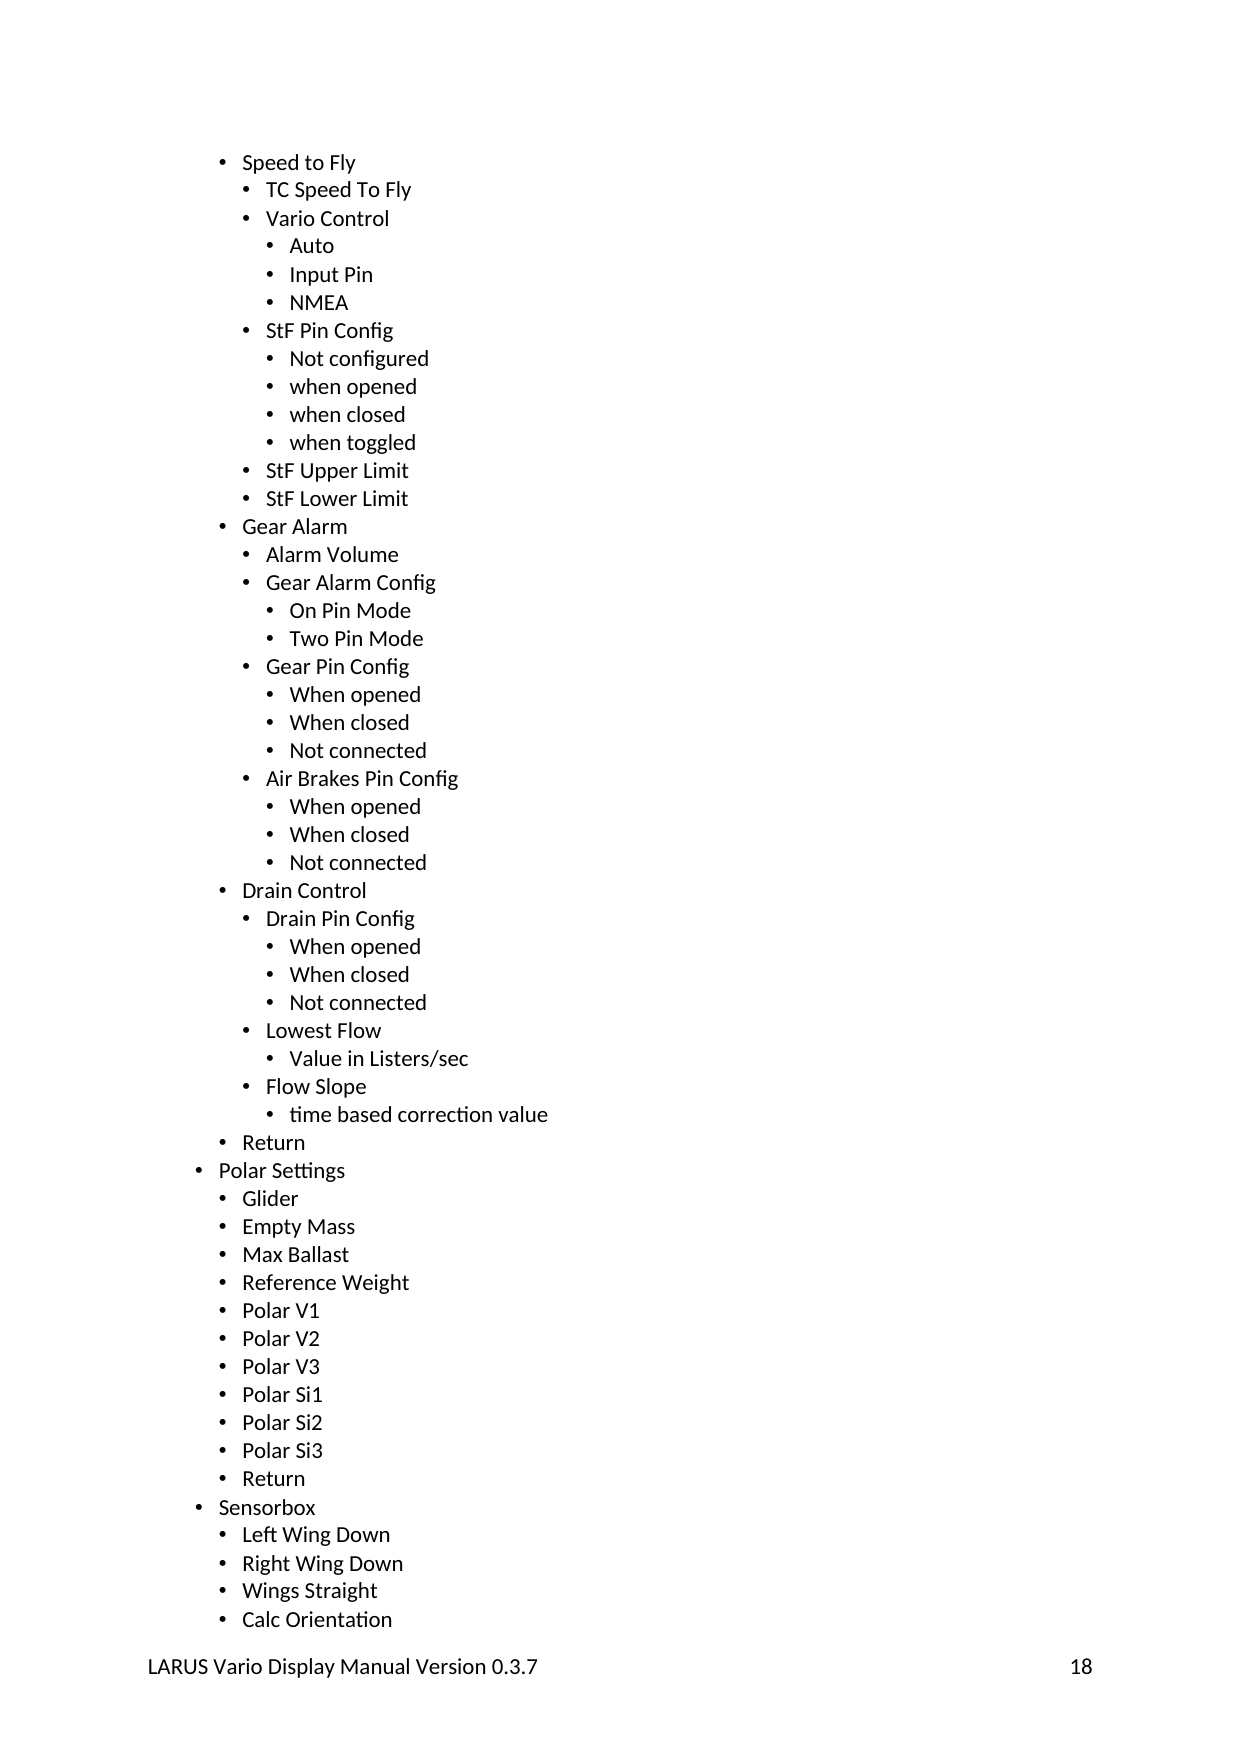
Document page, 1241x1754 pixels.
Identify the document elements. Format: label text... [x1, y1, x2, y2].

list Calc Orientation [218, 1605, 1093, 1633]
list Vario Control [242, 204, 1093, 232]
list TC Speed To Fly [242, 176, 1093, 204]
list Flow Slope [242, 1072, 1093, 1100]
list Value in Listers/sec [266, 1044, 1093, 1072]
list Polar Si2 [218, 1408, 1093, 1437]
list Air Brakes Pin Config [242, 764, 1093, 792]
list Gear Alarm Config [242, 568, 1093, 596]
list When closed [266, 820, 1093, 848]
list Not configured [266, 344, 1093, 372]
list when closed [266, 400, 1093, 428]
list Not connected [266, 988, 1093, 1016]
list Polar V1 [218, 1296, 1093, 1324]
list Not connected [266, 736, 1093, 764]
list Auto [266, 232, 1093, 260]
list Polar Si1 [218, 1381, 1093, 1408]
list Gear Pin Config [242, 652, 1093, 680]
list Drain Pin Config [242, 904, 1093, 932]
list Max Ballast [218, 1240, 1093, 1268]
list Polar V3 [218, 1352, 1093, 1381]
list Drain Control [218, 876, 1093, 904]
list When opened [266, 680, 1093, 708]
list Not connected [266, 848, 1093, 876]
list Gear Alarm [218, 512, 1093, 540]
list Two Pin Mode [266, 624, 1093, 652]
list NMEA [266, 288, 1093, 316]
list StF Lower Limit [242, 484, 1093, 512]
list Polar V2 [218, 1324, 1093, 1352]
list Sensorbox [195, 1493, 1093, 1521]
list Return [218, 1464, 1093, 1493]
list Reference Weight [218, 1268, 1093, 1296]
list Wings Straight [218, 1577, 1093, 1605]
list Return [218, 1128, 1093, 1156]
list Right Wing Down [218, 1549, 1093, 1577]
list when toggled [266, 428, 1093, 456]
list Left Wing Down [218, 1521, 1093, 1549]
list Lowest Flow [242, 1016, 1093, 1044]
list StF Upper Limit [242, 456, 1093, 484]
list Glider [218, 1184, 1093, 1212]
list when opened [266, 372, 1093, 400]
list Polar Si3 [218, 1437, 1093, 1464]
list When opened [266, 792, 1093, 820]
list When closed [266, 960, 1093, 988]
list Polar Settings [195, 1156, 1093, 1184]
list StF Pin Config [242, 316, 1093, 344]
list Input Pin [266, 260, 1093, 288]
list Alarm Volume [242, 540, 1093, 568]
list Speed to Fly [218, 148, 1093, 176]
list When closed [266, 708, 1093, 736]
list On Pin Mode [266, 596, 1093, 624]
list time based correction value [266, 1100, 1093, 1128]
list Empty Mass [218, 1212, 1093, 1240]
list When opened [266, 932, 1093, 960]
